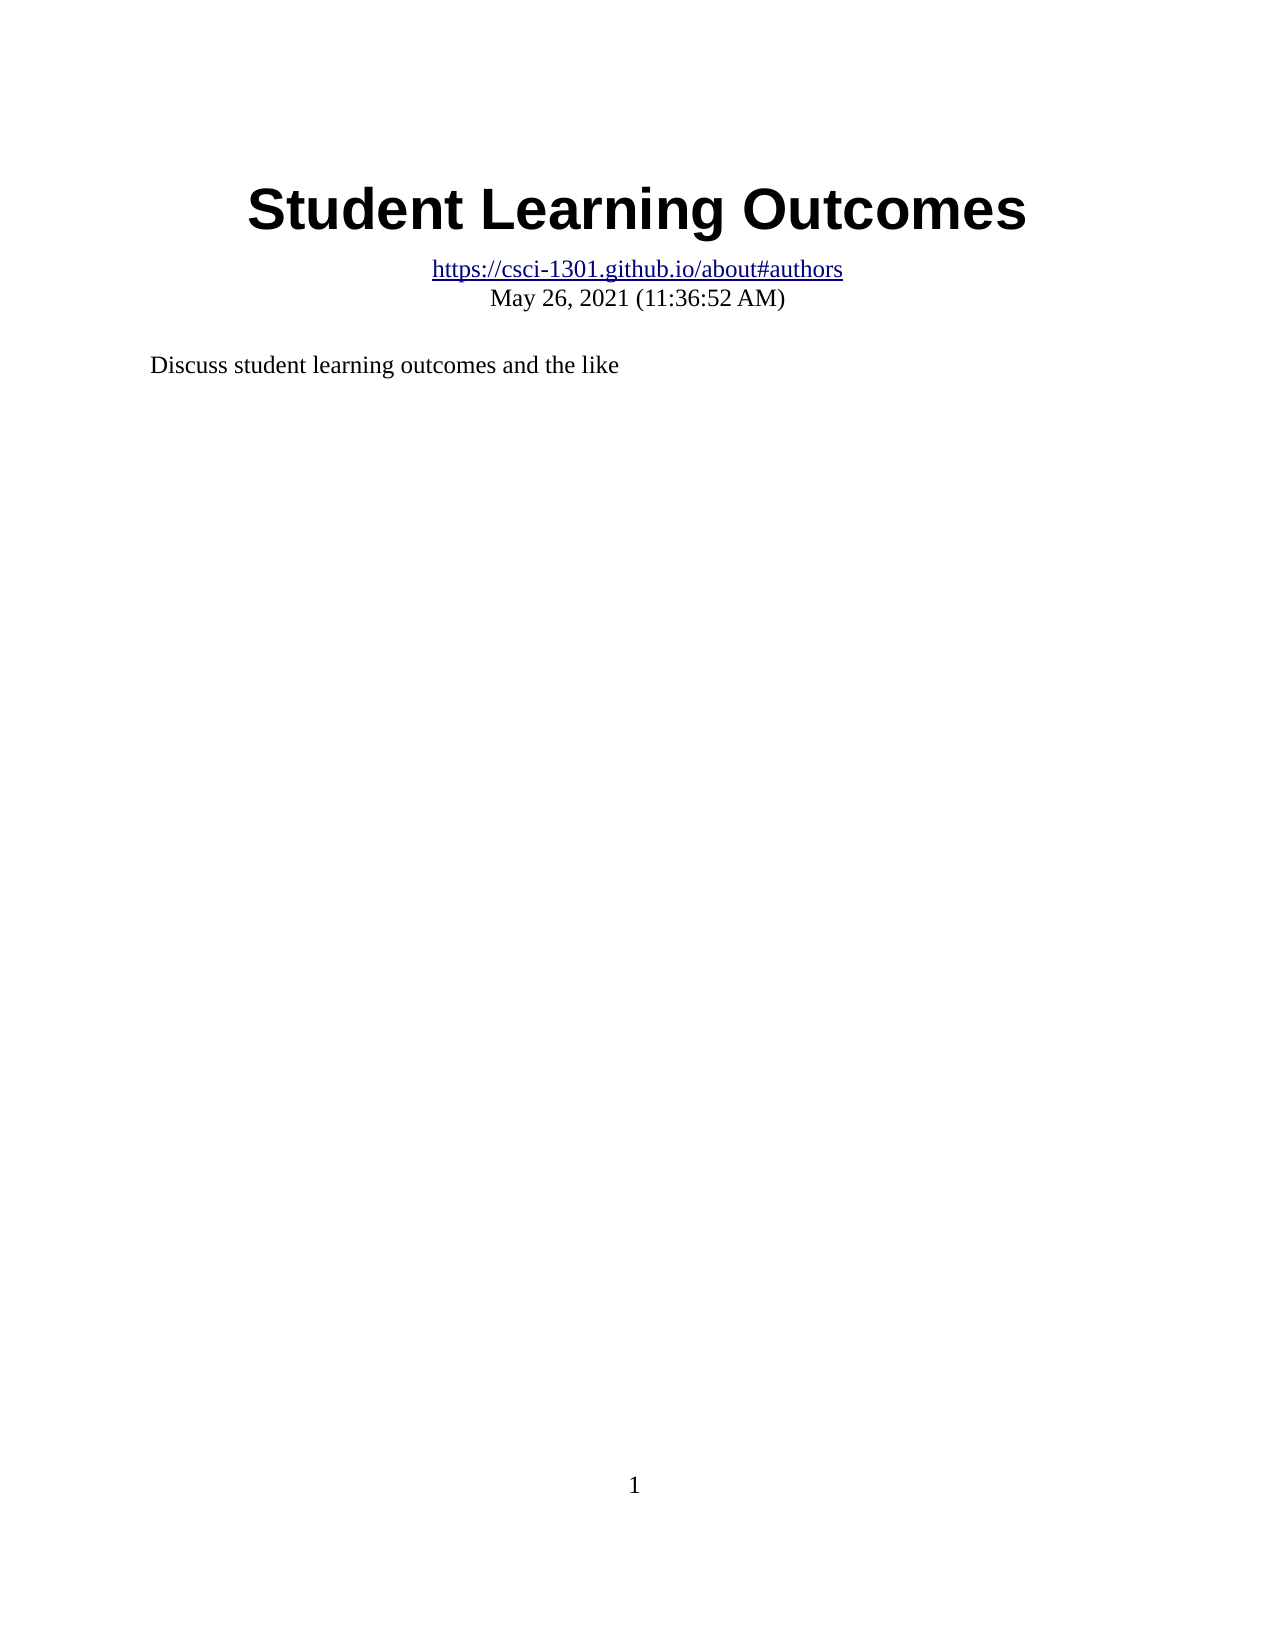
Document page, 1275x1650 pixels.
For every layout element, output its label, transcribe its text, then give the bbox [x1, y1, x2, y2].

text May 26, 2021 (11:36:52 AM) [150, 283, 1125, 312]
title Student Learning Outcomes [150, 175, 1125, 242]
text https://csci-1301.github.io/about#authors [150, 254, 1125, 283]
text Discuss student learning outcomes and the like [150, 350, 1125, 378]
